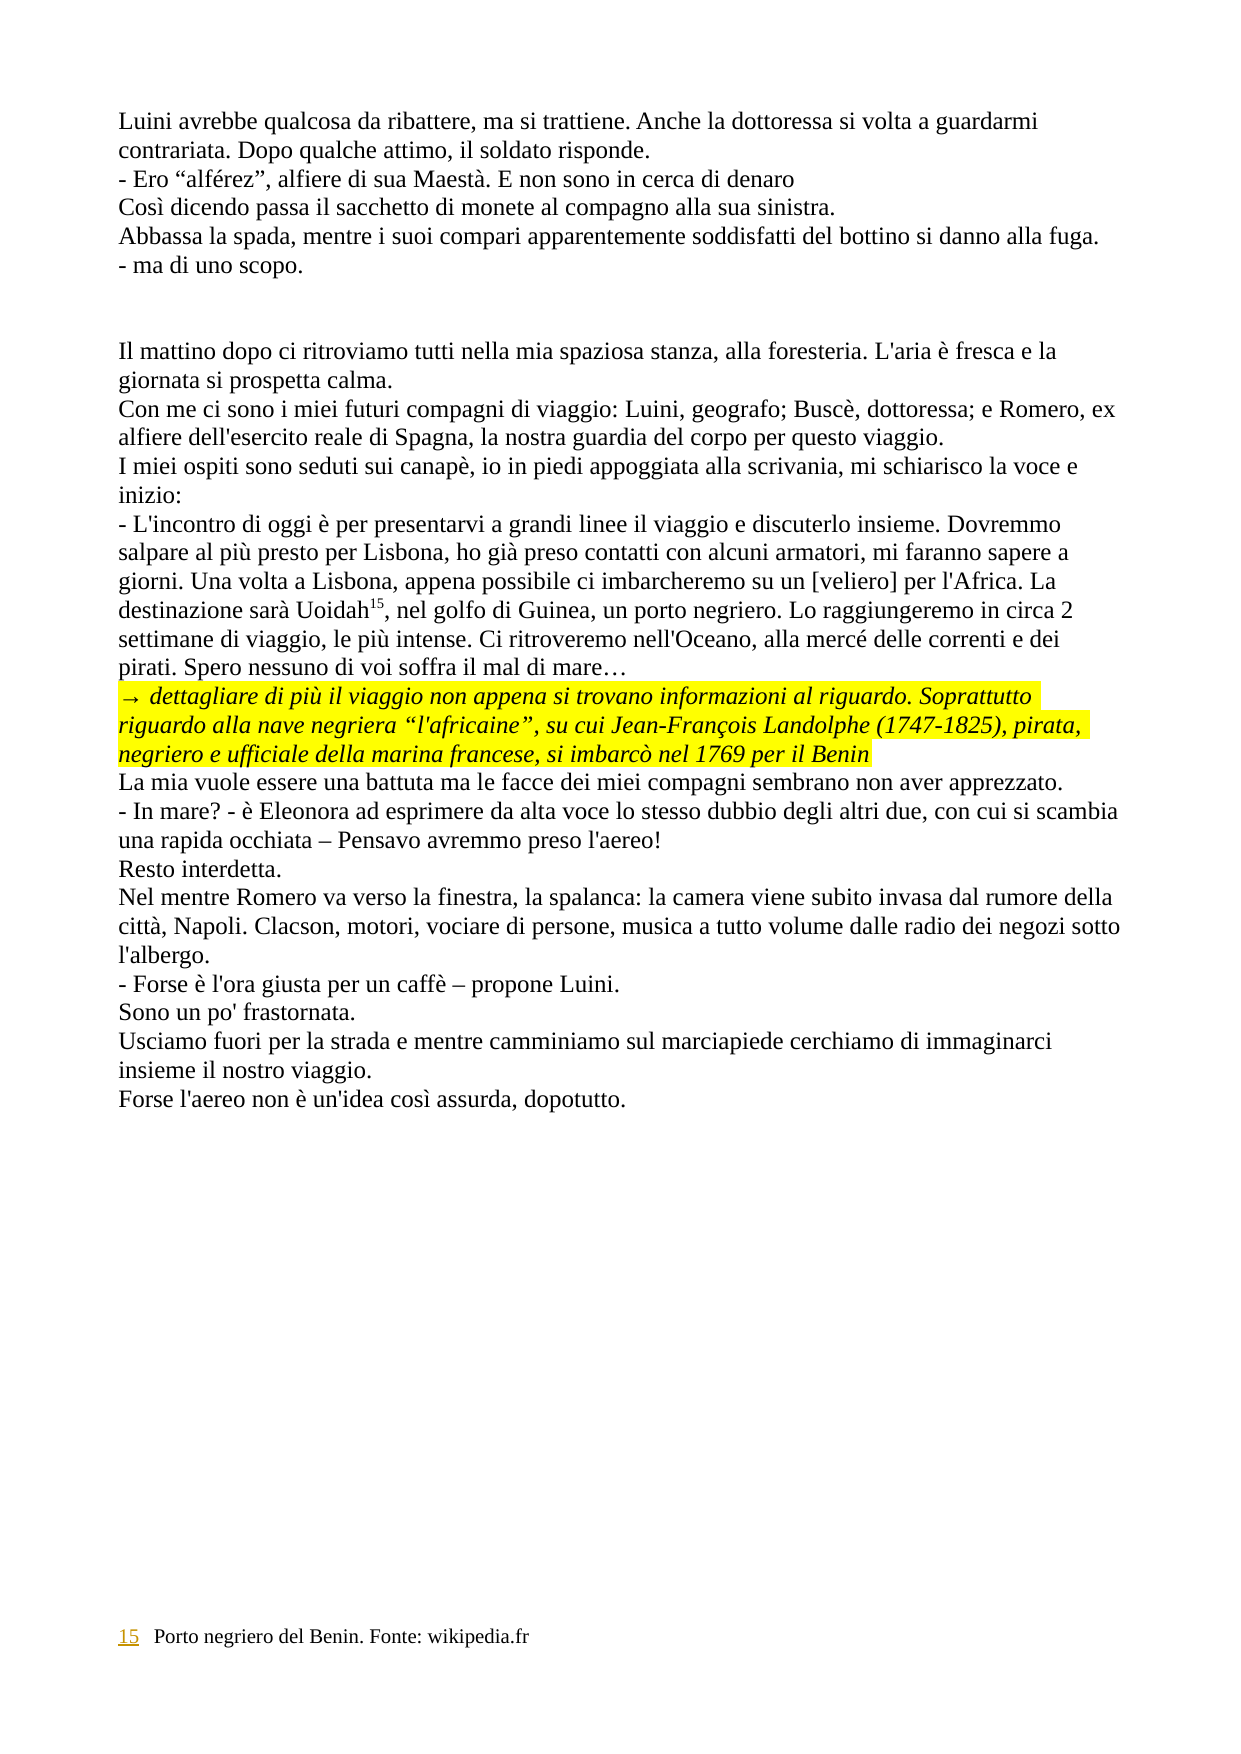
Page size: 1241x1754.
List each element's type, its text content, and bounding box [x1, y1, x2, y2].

text Il mattino dopo ci ritroviamo tutti nella mia spaziosa stanza, alla foresteria. L'aria è fresca e la giornata si prospetta calma. [118, 336, 1122, 394]
text - Ero “alférez”, alfiere di sua Maestà. E non sono in cerca di denaro [118, 164, 1122, 192]
text - Forse è l'ora giusta per un caffè – propone Luini. [118, 969, 1122, 997]
text Così dicendo passa il sacchetto di monete al compagno alla sua sinistra. [118, 192, 1122, 221]
text Usciamo fuori per la strada e mentre camminiamo sul marciapiede cerchiamo di immaginarci insieme il nostro viaggio. [118, 1026, 1122, 1084]
text Nel mentre Romero va verso la finestra, la spalanca: la camera viene subito invasa dal rumore della città, Napoli. Clacson, motori, vociare di persone, musica a tutto volume dalle radio dei negozi sotto l'albergo. [118, 882, 1122, 969]
text - ma di uno scopo. [118, 250, 1122, 279]
text La mia vuole essere una battuta ma le facce dei miei compagni sembrano non aver apprezzato. [118, 767, 1122, 796]
text → dettagliare di più il viaggio non appena si trovano informazioni al riguardo. Soprattutto riguardo alla nave negriera “l'africaine”, su cui Jean-François Landolphe (1747-1825), pirata, negriero e ufficiale della marina francese, si imbarcò nel 1769 per il Benin [118, 681, 1122, 767]
text Abbassa la spada, mentre i suoi compari apparentemente soddisfatti del bottino si danno alla fuga. [118, 221, 1122, 250]
text Resto interdetta. [118, 854, 1122, 882]
text - L'incontro di oggi è per presentarvi a grandi linee il viaggio e discuterlo insieme. Dovremmo salpare al più presto per Lisbona, ho già preso contatti con alcuni armatori, mi faranno sapere a giorni. Una volta a Lisbona, appena possibile ci imbarcheremo su un [veliero] per l'Africa. La destinazione sarà Uoidah, nel golfo di Guinea, un porto negriero. Lo raggiungeremo in circa 2 settimane di viaggio, le più intense. Ci ritroveremo nell'Oceano, alla mercé delle correnti e dei pirati. Spero nessuno di voi soffra il mal di mare… [118, 509, 1122, 681]
text Porto negriero del Benin. Fonte: wikipedia.fr [118, 1624, 1122, 1648]
text Sono un po' frastornata. [118, 997, 1122, 1026]
text Forse l'aereo non è un'idea così assurda, dopotutto. [118, 1084, 1122, 1112]
text Luini avrebbe qualcosa da ribattere, ma si trattiene. Anche la dottoressa si volta a guardarmi contrariata. Dopo qualche attimo, il soldato risponde. [118, 106, 1122, 164]
text I miei ospiti sono seduti sui canapè, io in piedi appoggiata alla scrivania, mi schiarisco la voce e inizio: [118, 451, 1122, 509]
text - In mare? - è Eleonora ad esprimere da alta voce lo stesso dubbio degli altri due, con cui si scambia una rapida occhiata – Pensavo avremmo preso l'aereo! [118, 796, 1122, 854]
text Con me ci sono i miei futuri compagni di viaggio: Luini, geografo; Buscè, dottoressa; e Romero, ex alfiere dell'esercito reale di Spagna, la nostra guardia del corpo per questo viaggio. [118, 394, 1122, 451]
